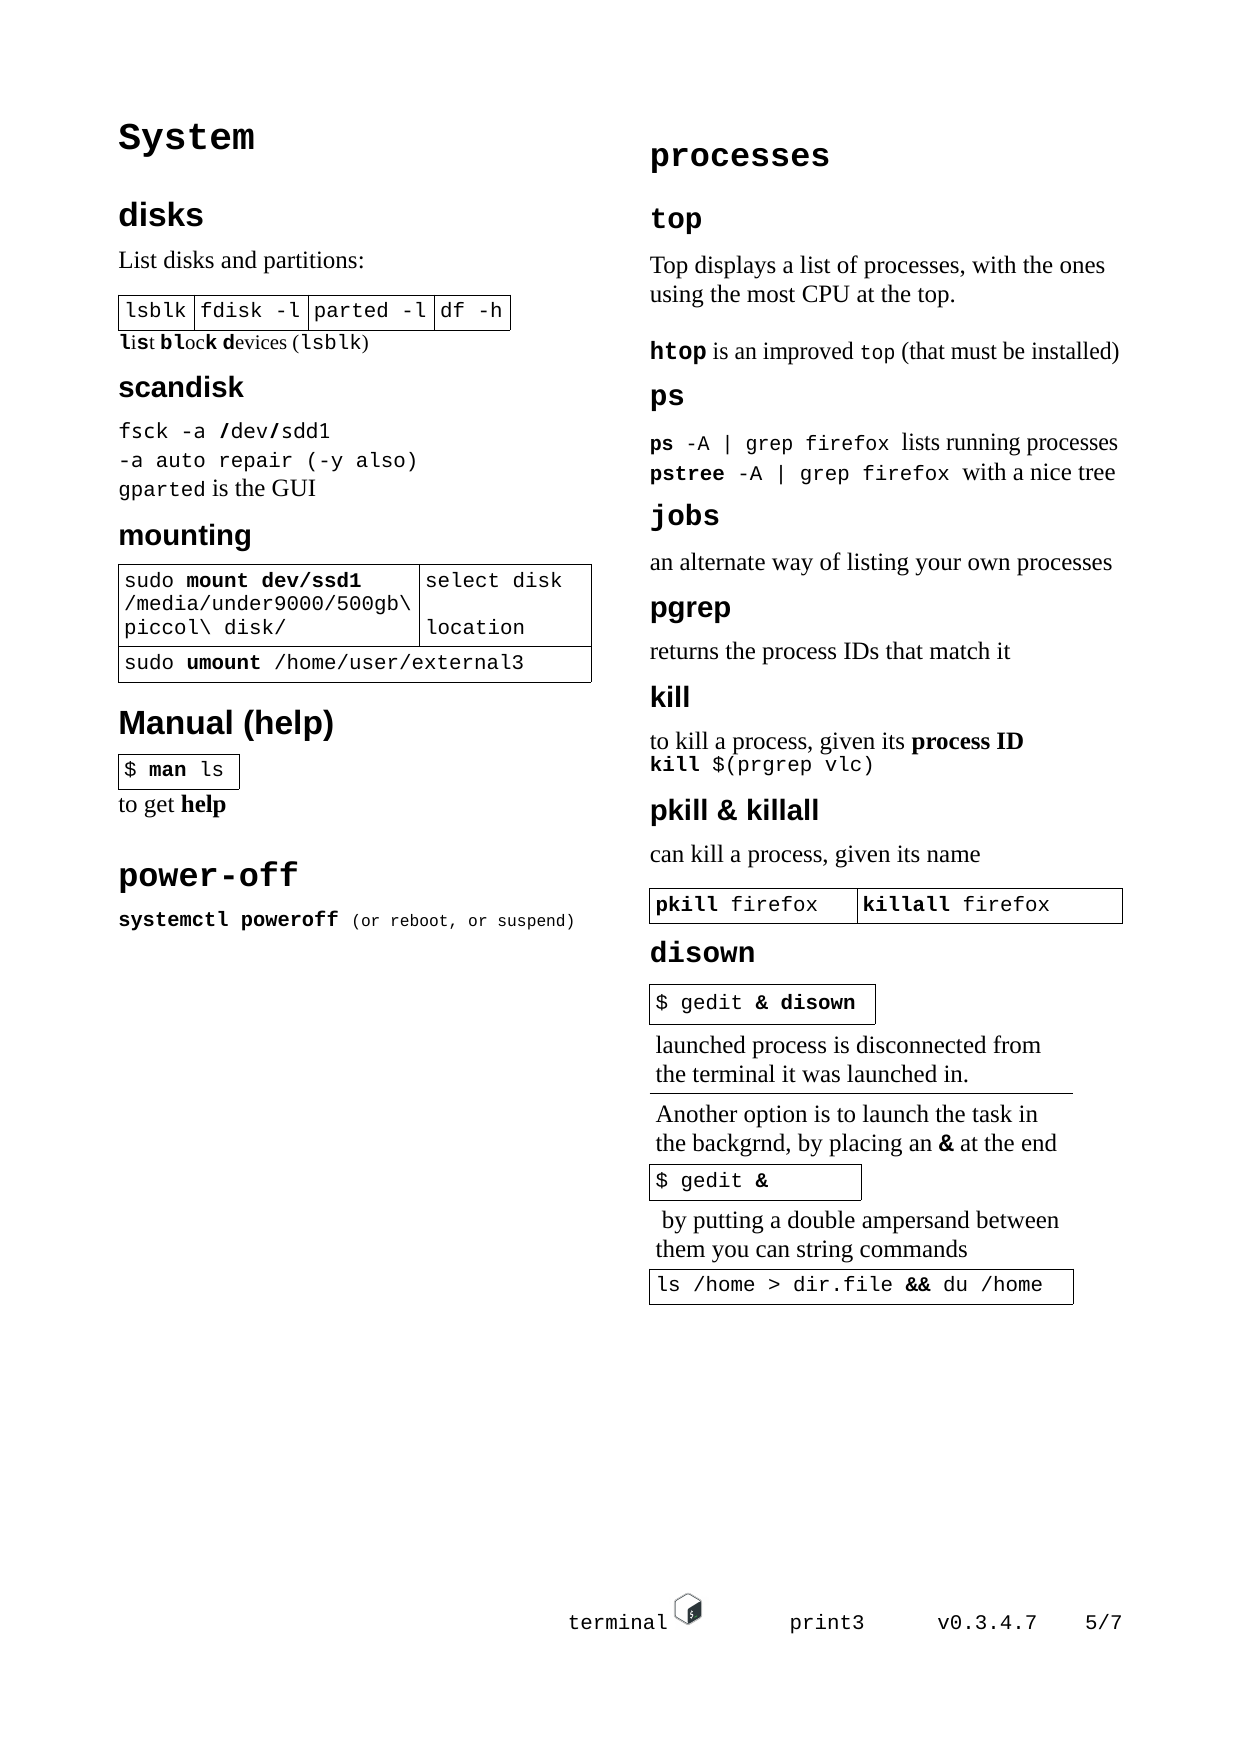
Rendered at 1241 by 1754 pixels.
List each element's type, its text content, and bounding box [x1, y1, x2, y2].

text -a auto repair (-y also) [118, 445, 591, 473]
table_cell [862, 1164, 1073, 1199]
table_header parted -l [309, 296, 434, 330]
subtitle System [118, 118, 591, 161]
text List disks and partitions: [118, 246, 591, 274]
picture [667, 1588, 709, 1630]
table_header sudo mount dev/ssd1 /media/under9000/500gb\ piccol\ disk/ [119, 565, 419, 646]
subtitle pgrep [649, 590, 1122, 624]
table_header df -h [435, 296, 510, 330]
text list block devices (lsblk) [118, 330, 591, 356]
subtitle jobs [649, 501, 1122, 534]
subtitle scandisk [118, 370, 591, 404]
table_header fdisk -l [195, 296, 308, 330]
subtitle processes [649, 139, 1122, 177]
table_cell launched process is disconnected from the terminal it was launched in. [650, 1024, 1073, 1093]
text to kill a process, given its process ID [649, 726, 1122, 754]
table_cell Another option is to launch the task in the backgrnd, by placing an & at the end [650, 1094, 1073, 1164]
table_header $ man ls [119, 755, 239, 789]
subtitle mounting [118, 518, 591, 551]
text an alternate way of listing your own processes [649, 547, 1122, 575]
subtitle pkill & killall [649, 793, 1122, 826]
subtitle disown [649, 938, 1122, 971]
text to get help [118, 789, 591, 818]
text htop is an improved top (that must be installed) [649, 336, 1122, 367]
table_header [876, 984, 1073, 1024]
text fsck -a /dev/sdd1 [118, 416, 591, 445]
text gparted is the GUI [118, 473, 591, 503]
table_header select disk location [420, 565, 591, 646]
text ps -A | grep firefox lists running processes [649, 427, 1122, 457]
subtitle top [649, 204, 1122, 237]
text returns the process IDs that match it [649, 636, 1122, 665]
subtitle ps [649, 381, 1122, 414]
table_cell by putting a double ampersand between them you can string commands [650, 1200, 1073, 1268]
text pstree -A | grep firefox with a nice tree [649, 457, 1122, 486]
table_cell $ gedit & [650, 1165, 861, 1199]
subtitle Manual (help) [118, 702, 591, 741]
table_header pkill firefox [650, 889, 857, 923]
subtitle power-off [118, 859, 591, 897]
table_cell sudo umount /home/user/external3 [119, 647, 591, 682]
table_header lsblk [119, 296, 194, 330]
table_cell ls /home > dir.file && du /home [650, 1270, 1073, 1304]
text systemctl poweroff (or reboot, or suspend) [118, 909, 591, 933]
subtitle disks [118, 194, 591, 233]
text can kill a process, given its name [649, 839, 1122, 868]
subtitle kill [649, 679, 1122, 713]
text kill $(prgrep vlc) [649, 754, 1122, 778]
table_header killall firefox [858, 889, 1122, 923]
table_header $ gedit & disown [650, 985, 875, 1024]
text Top displays a list of processes, with the ones using the most CPU at the top. [649, 250, 1122, 307]
